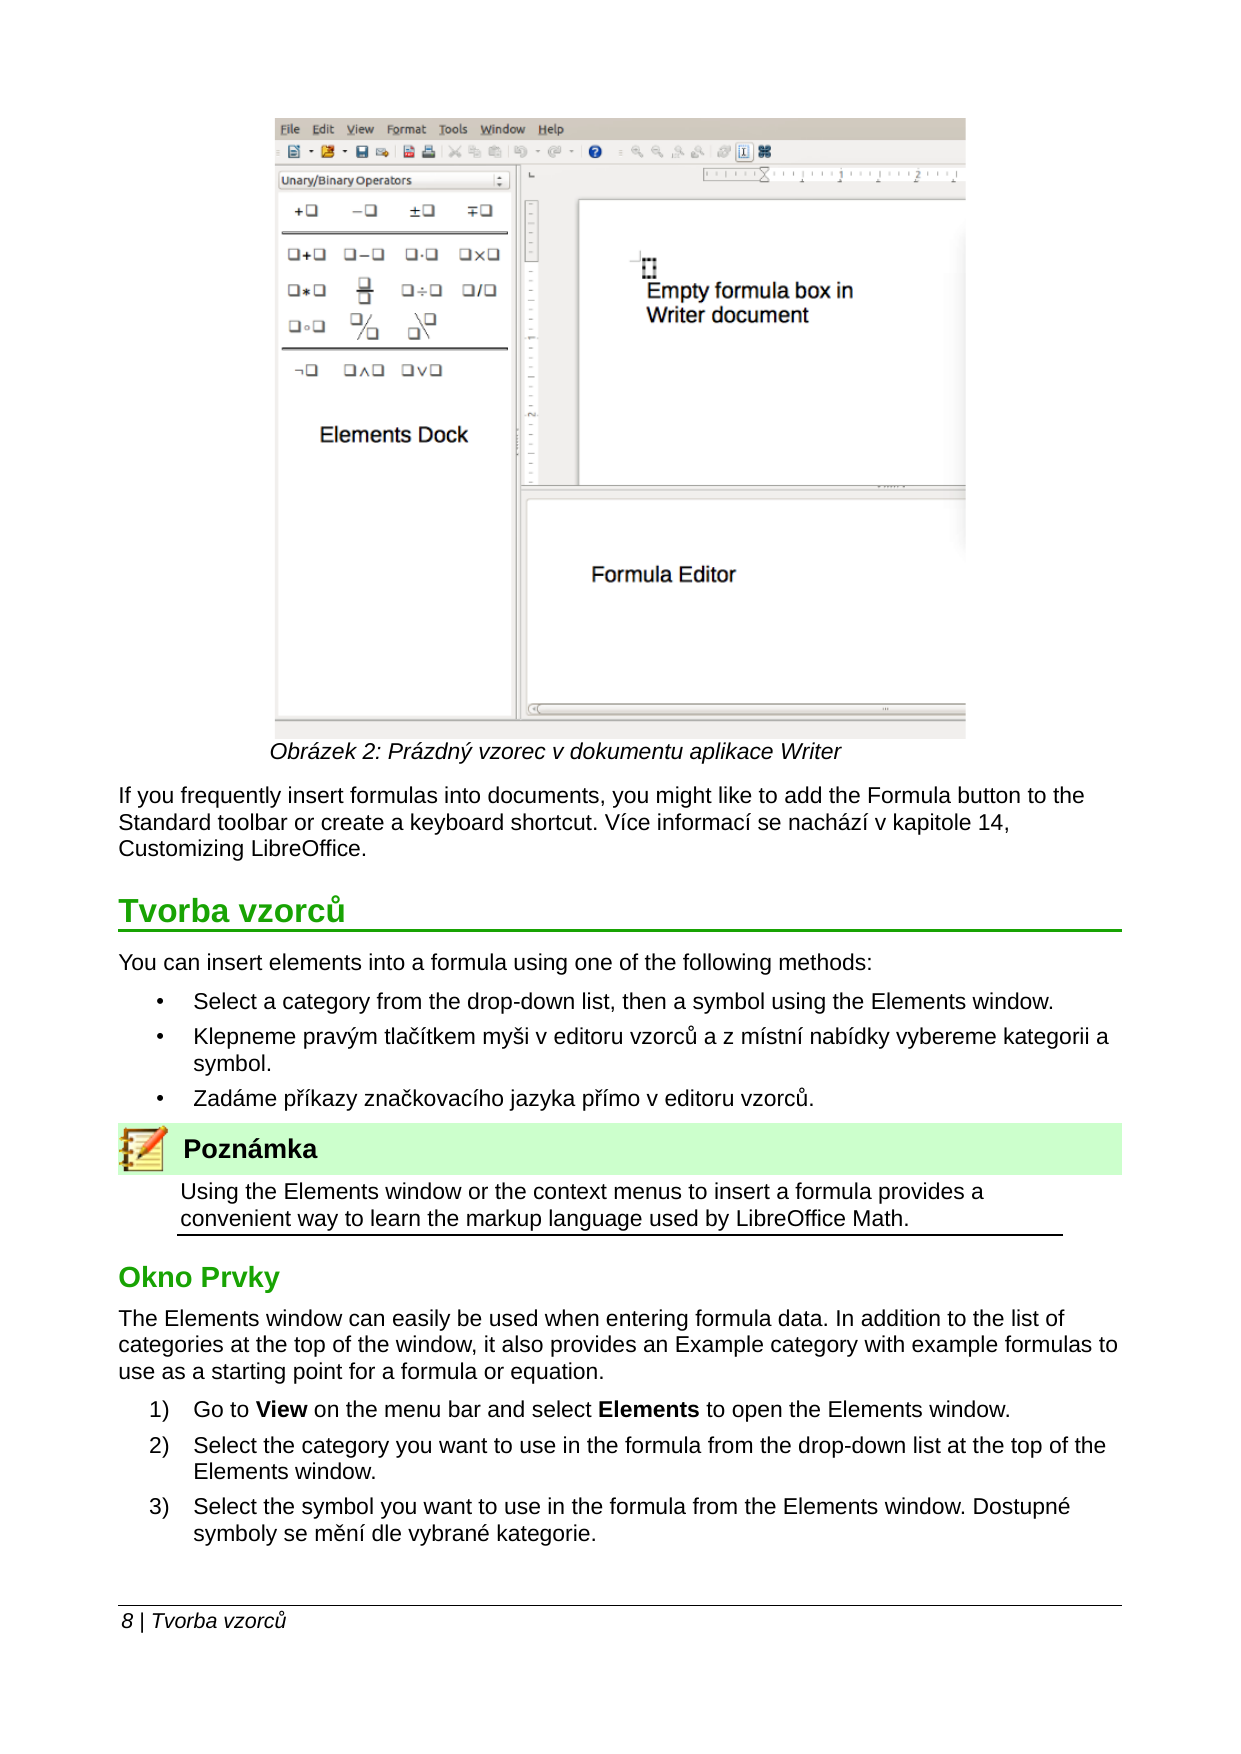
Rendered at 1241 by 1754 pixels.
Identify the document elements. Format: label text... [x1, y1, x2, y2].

subtitle Tvorba vzorců [118, 891, 1122, 929]
list Select a category from the drop-down list, then a symbol using the Elements window. [156, 988, 1122, 1014]
text You can insert elements into a formula using one of the following methods: [118, 949, 1122, 976]
subtitle Poznámka [118, 1123, 1122, 1175]
text If you frequently insert formulas into documents, you might like to add the Formula button to the Standard toolbar or create a keyboard shortcut. Více informací se nachází v kapitole 14, Customizing LibreOffice. [118, 782, 1122, 862]
list Zadáme příkazy značkovacího jazyka přímo v editoru vzorců. [156, 1085, 1122, 1111]
picture [119, 1124, 170, 1175]
list Klepneme pravým tlačítkem myši v editoru vzorců a z místní nabídky vybereme kategorii a symbol. [156, 1023, 1122, 1076]
list Go to View on the menu bar and select Elements to open the Elements window. [169, 1396, 1122, 1423]
text Using the Elements window or the context menus to insert a formula provides a convenient way to learn the markup language used by LibreOffice Math. [177, 1175, 1063, 1234]
list Select the symbol you want to use in the formula from the Elements window. Dostupné symboly se mění dle vybrané kategorie. [169, 1493, 1122, 1546]
picture [274, 118, 966, 739]
text The Elements window can easily be used when entering formula data. In addition to the list of categories at the top of the window, it also provides an Example category with example formulas to use as a starting point for a formula or equation. [118, 1305, 1122, 1384]
text Obrázek 2: Prázdný vzorec v dokumentu aplikace Writer [269, 739, 971, 764]
subtitle Okno Prvky [118, 1259, 1122, 1293]
list Select the category you want to use in the formula from the drop-down list at the top of the Elements window. [169, 1432, 1122, 1484]
